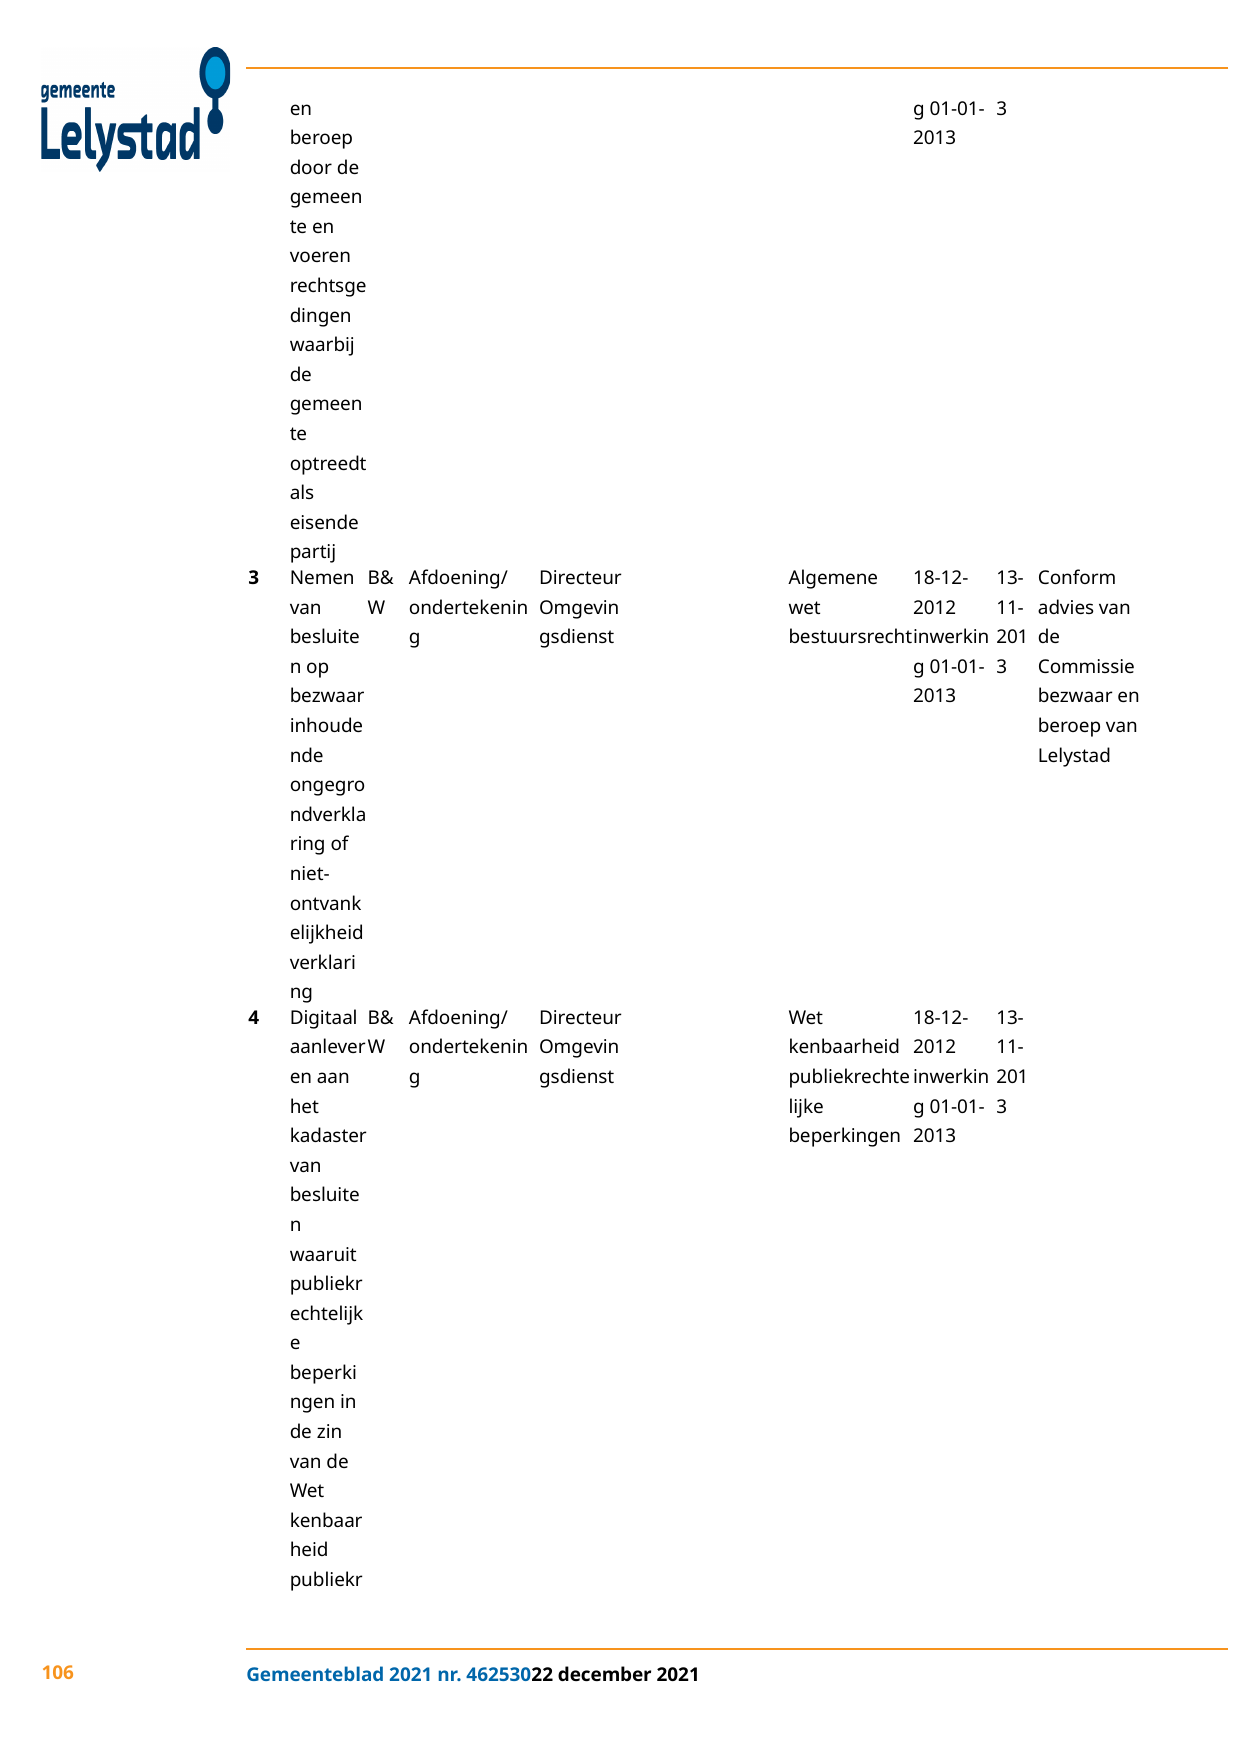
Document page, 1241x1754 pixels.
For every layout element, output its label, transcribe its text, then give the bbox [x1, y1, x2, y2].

table_cell Conform advies van de Commissie bezwaar en beroep van Lelystad [1038, 564, 1152, 1004]
table_cell [1038, 1004, 1152, 1592]
table_cell 3 [248, 564, 289, 1004]
table_cell g 01-01-2013 [913, 95, 996, 564]
table_cell 18-12-2012 inwerking 01-01-2013 [913, 1004, 996, 1592]
table_cell Algemene wet bestuursrecht [788, 564, 913, 1004]
table_cell [705, 95, 788, 564]
table_cell [409, 95, 539, 564]
table_cell 4 [248, 1004, 289, 1592]
table_cell [1038, 95, 1152, 564]
table_cell Directeur Omgevingsdienst [539, 564, 622, 1004]
table_cell Wet kenbaarheid publiekrechtelijke beperkingen [788, 1004, 913, 1592]
picture [41, 47, 231, 172]
table_cell [705, 1004, 788, 1592]
table_cell Directeur Omgevingsdienst [539, 1004, 622, 1592]
table_cell 3 [996, 95, 1038, 564]
table_cell 18-12-2012 inwerking 01-01-2013 [913, 564, 996, 1004]
table_cell Digitaal aanleveren aan het kadaster van besluiten waaruit publiekrechtelijke beperkingen in de zin van de Wet kenbaarheid publiekr [290, 1004, 367, 1592]
table_cell 13-11-2013 [996, 1004, 1038, 1592]
table_cell B&W [367, 564, 409, 1004]
table_cell [622, 95, 705, 564]
table_cell [539, 95, 622, 564]
table_cell [248, 95, 289, 564]
table_cell en beroep door de gemeente en voeren rechtsgedingen waarbij de gemeente optreedt als eisende partij [290, 95, 367, 564]
table_cell Afdoening/ondertekening [409, 564, 539, 1004]
table_cell Afdoening/ondertekening [409, 1004, 539, 1592]
table_cell [705, 564, 788, 1004]
table_cell [367, 95, 409, 564]
table_cell [622, 564, 705, 1004]
table_cell [788, 95, 913, 564]
table_cell [622, 1004, 705, 1592]
table_cell Nemen van besluiten op bezwaar inhoudende ongegrondverklaring of niet-ontvankelijkheidverklaring [290, 564, 367, 1004]
table_cell B&W [367, 1004, 409, 1592]
table_cell 13-11-2013 [996, 564, 1038, 1004]
